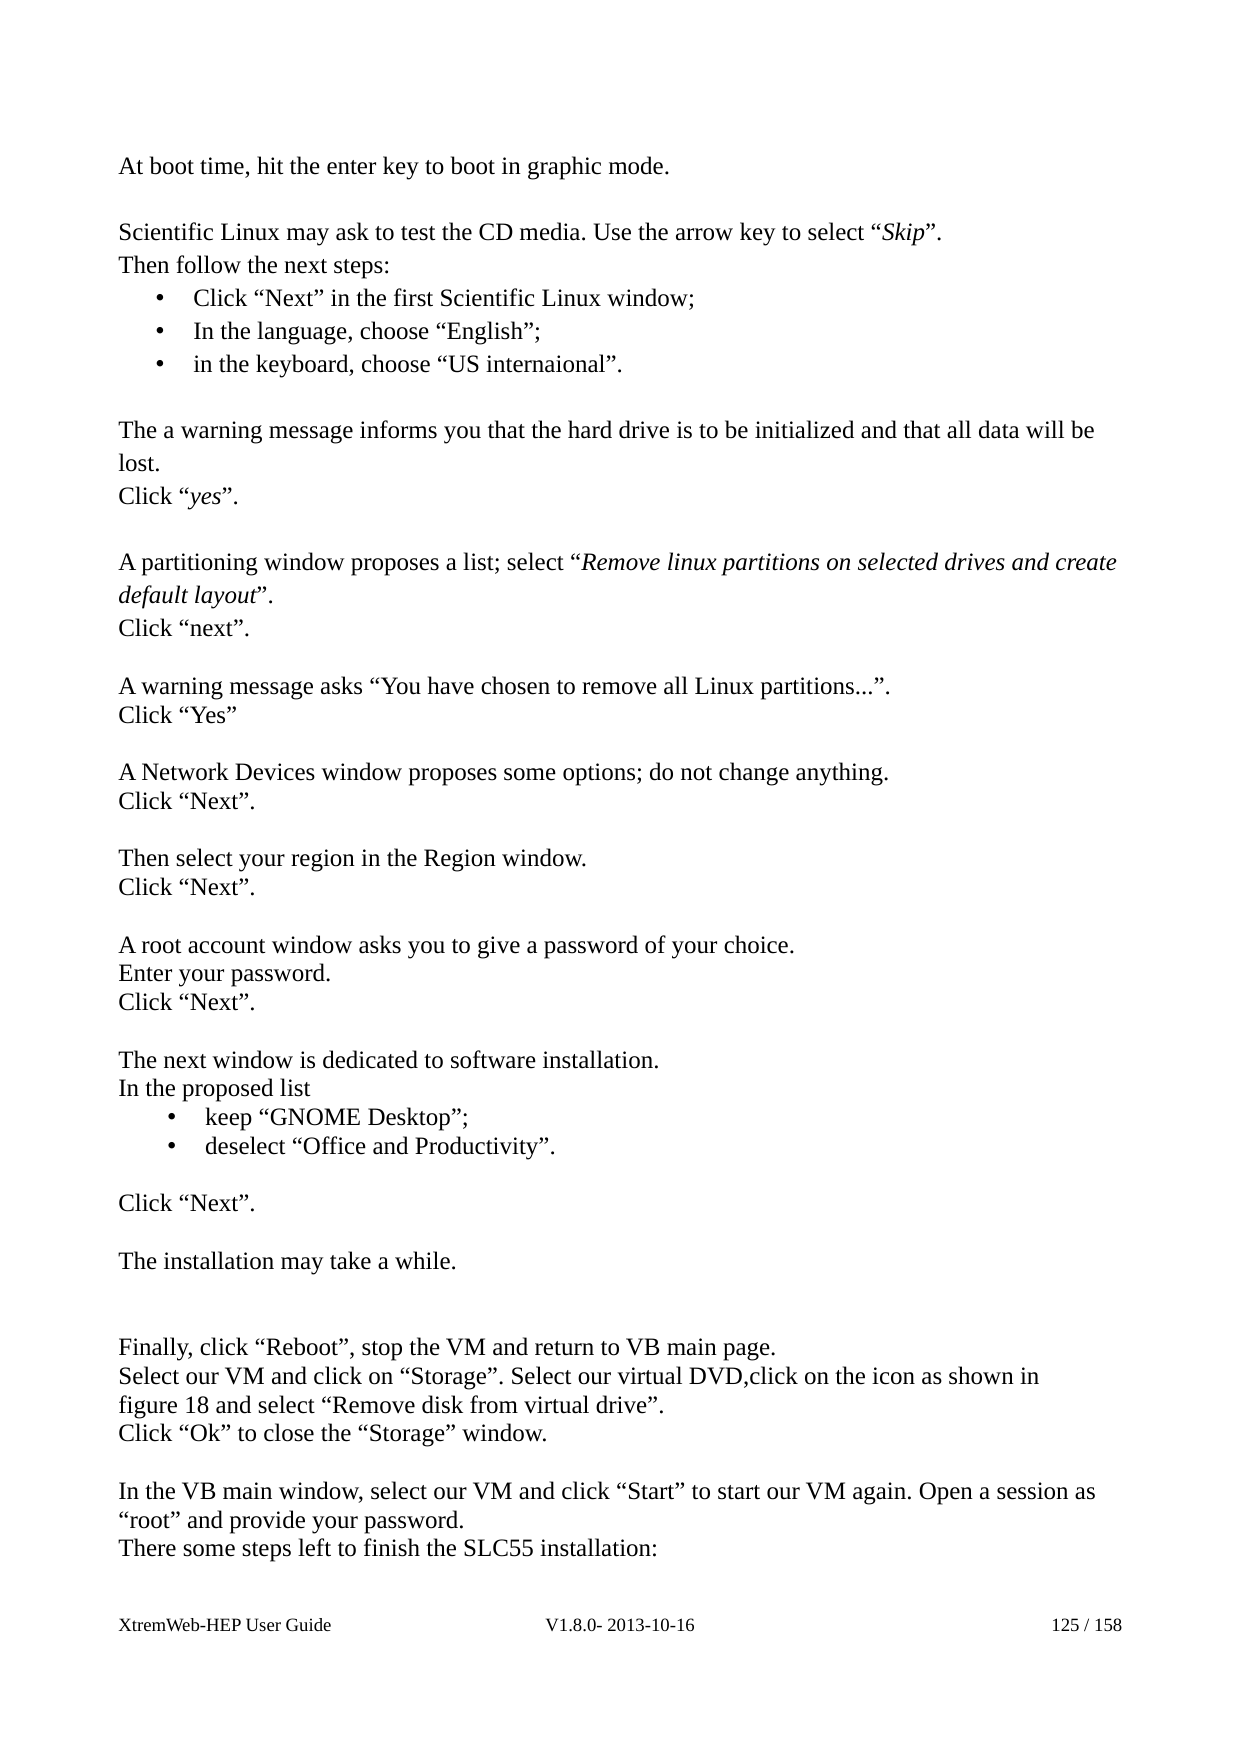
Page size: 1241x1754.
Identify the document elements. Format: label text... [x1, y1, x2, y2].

text Enter your password. [118, 958, 1122, 987]
text Click “Next”. [118, 1188, 1122, 1217]
text A partitioning window proposes a list; select “Remove linux partitions on selected drives and create default layout”. [118, 547, 1122, 609]
list keep “GNOME Desktop”; [167, 1102, 1122, 1131]
list Click “Next” in the first Scientific Linux window; [156, 283, 1122, 312]
text Finally, click “Reboot”, stop the VM and return to VB main page. [118, 1332, 1122, 1361]
text The next window is dedicated to software installation. [118, 1045, 1122, 1073]
text In the proposed list [118, 1073, 1122, 1102]
text At boot time, hit the enter key to boot in graphic mode. [118, 151, 1122, 180]
text Click “Yes” [118, 700, 1122, 728]
text A root account window asks you to give a password of your choice. [118, 930, 1122, 958]
text Click “Next”. [118, 786, 1122, 815]
text Click “yes”. [118, 481, 1122, 510]
text Then follow the next steps: [118, 250, 1122, 279]
list in the keyboard, choose “US internaional”. [156, 349, 1122, 378]
text Click “Next”. [118, 987, 1122, 1016]
list In the language, choose “English”; [156, 316, 1122, 345]
list deselect “Office and Productivity”. [167, 1131, 1122, 1160]
text Click “Next”. [118, 872, 1122, 901]
text The a warning message informs you that the hard drive is to be initialized and that all data will be lost. [118, 415, 1122, 477]
text Click “next”. [118, 613, 1122, 642]
text In the VB main window, select our VM and click “Start” to start our VM again. Open a session as “root” and provide your password. [118, 1476, 1122, 1533]
text A Network Devices window proposes some options; do not change anything. [118, 757, 1122, 786]
text There some steps left to finish the SLC55 installation: [118, 1533, 1122, 1562]
text Select our VM and click on “Storage”. Select our virtual DVD,click on the icon as shown in figure 18 and select “Remove disk from virtual drive”. [118, 1361, 1122, 1418]
text Then select your region in the Region window. [118, 843, 1122, 872]
text A warning message asks “You have chosen to remove all Linux partitions...”. [118, 671, 1122, 700]
text Click “Ok” to close the “Storage” window. [118, 1418, 1122, 1447]
text Scientific Linux may ask to test the CD media. Use the arrow key to select “Skip”. [118, 217, 1122, 246]
text The installation may take a while. [118, 1246, 1122, 1275]
